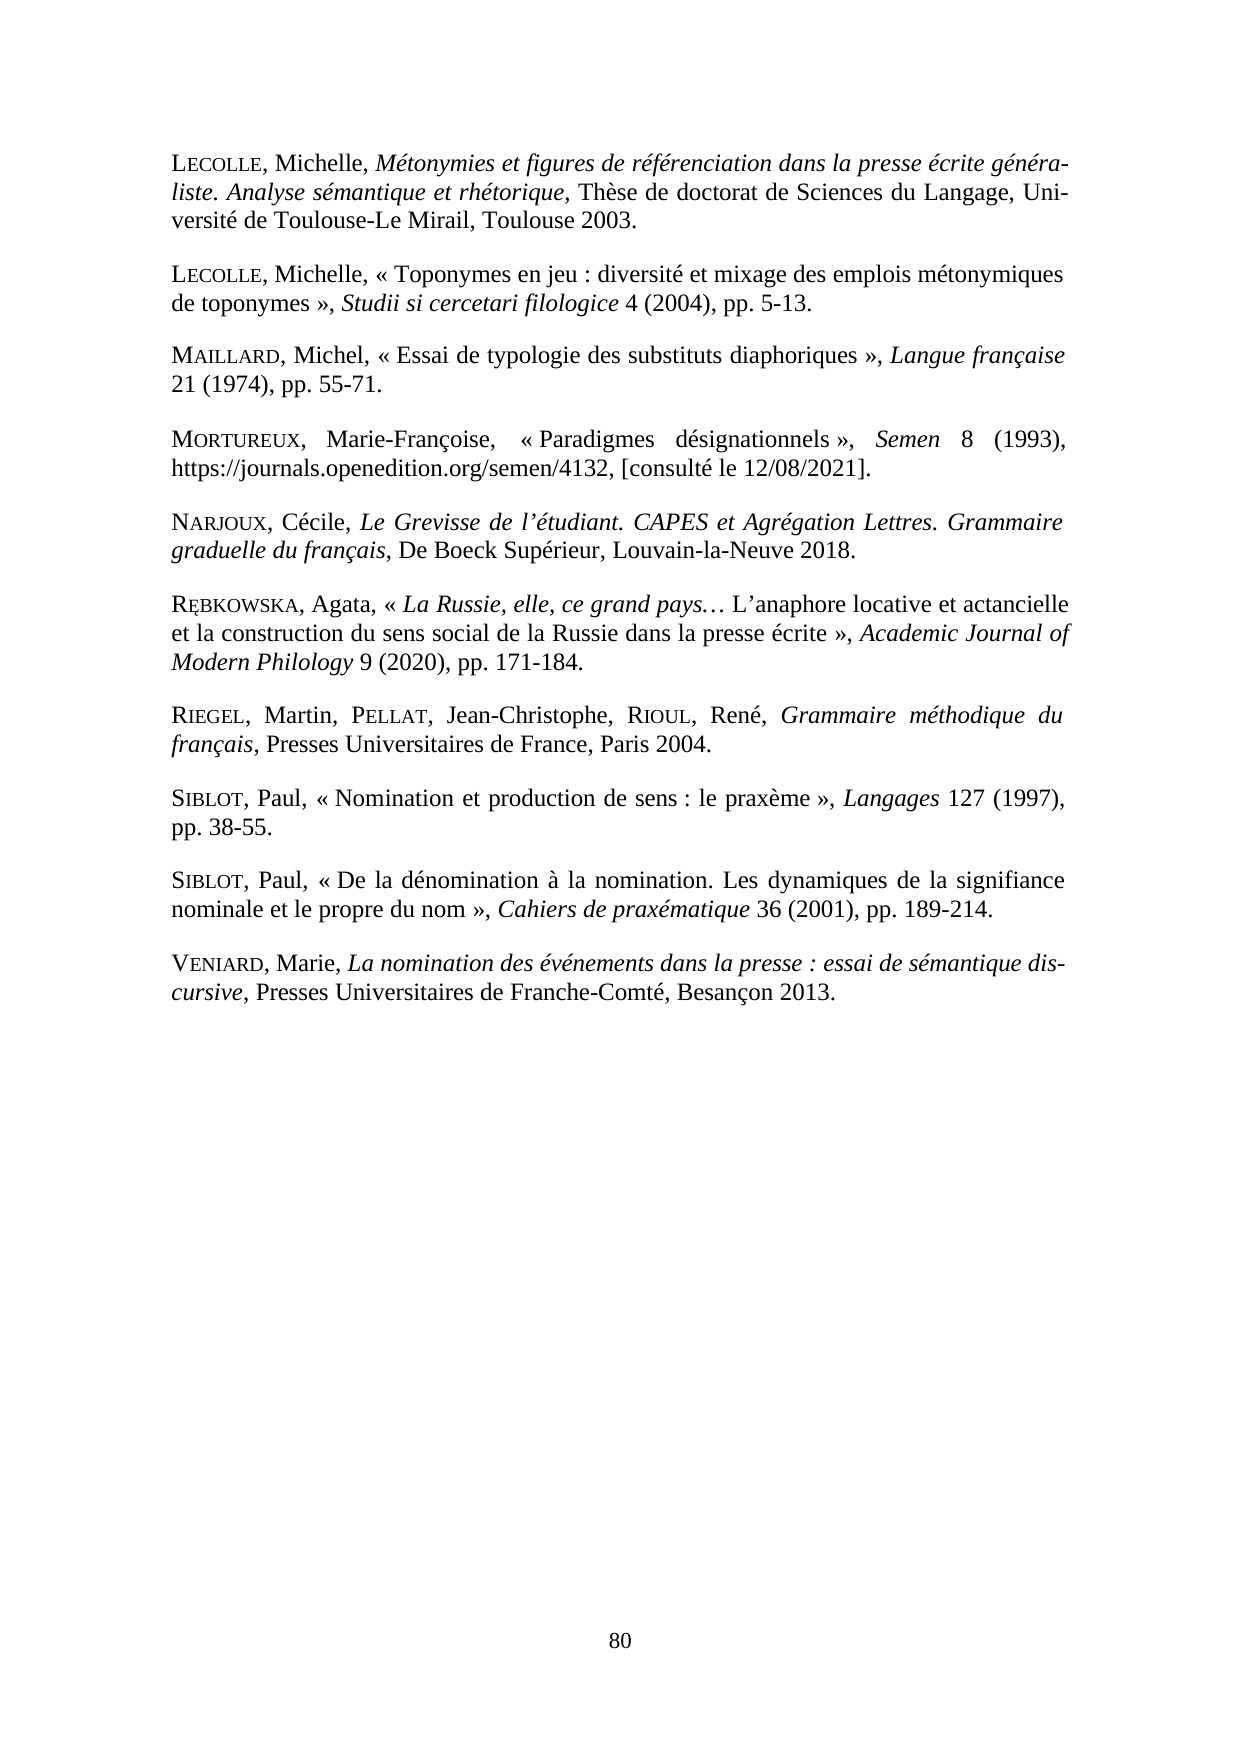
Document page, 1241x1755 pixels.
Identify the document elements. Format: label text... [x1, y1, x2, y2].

text MORTUREUX, Marie-Françoise, « Paradigmes désignationnels », Semen 8 (1993), https://journals.openedition.org/semen/4132, [consulté le 12/08/2021]. [171, 424, 1069, 482]
text LECOLLE, Michelle, Métonymies et figures de référenciation dans la presse écrite généra- liste. Analyse sémantique et rhétorique, Thèse de doctorat de Sciences du Langage, Uni- versité de Toulouse-Le Mirail, Toulouse 2003. [171, 148, 1069, 234]
text NARJOUX, Cécile, Le Grevisse de l’étudiant. CAPES et Agrégation Lettres. Grammaire graduelle du français, De Boeck Supérieur, Louvain-la-Neuve 2018. [171, 507, 1069, 564]
text LECOLLE, Michelle, « Toponymes en jeu : diversité et mixage des emplois métonymiques de toponymes », Studii si cercetari filologice 4 (2004), pp. 5-13. [171, 259, 1069, 317]
text RIEGEL, Martin, PELLAT, Jean-Christophe, RIOUL, René, Grammaire méthodique du français, Presses Universitaires de France, Paris 2004. [171, 701, 1069, 758]
text SIBLOT, Paul, « Nomination et production de sens : le praxème », Langages 127 (1997), pp. 38-55. [171, 783, 1069, 841]
text 80 [609, 1628, 634, 1653]
text MAILLARD, Michel, « Essai de typologie des substituts diaphoriques », Langue française [171, 342, 1071, 369]
text SIBLOT, Paul, « De la dénomination à la nomination. Les dynamiques de la signifiance nominale et le propre du nom », Cahiers de praxématique 36 (2001), pp. 189-214. [171, 866, 1069, 923]
text RĘBKOWSKA, Agata, « La Russie, elle, ce grand pays… L’anaphore locative et actancielle et la construction du sens social de la Russie dans la presse écrite », Academic Journal of Modern Philology 9 (2020), pp. 171-184. [171, 589, 1069, 676]
text VENIARD, Marie, La nomination des événements dans la presse : essai de sémantique dis- cursive, Presses Universitaires de Franche-Comté, Besançon 2013. [171, 948, 1069, 1006]
text 21 (1974), pp. 55-71. [171, 369, 1071, 398]
